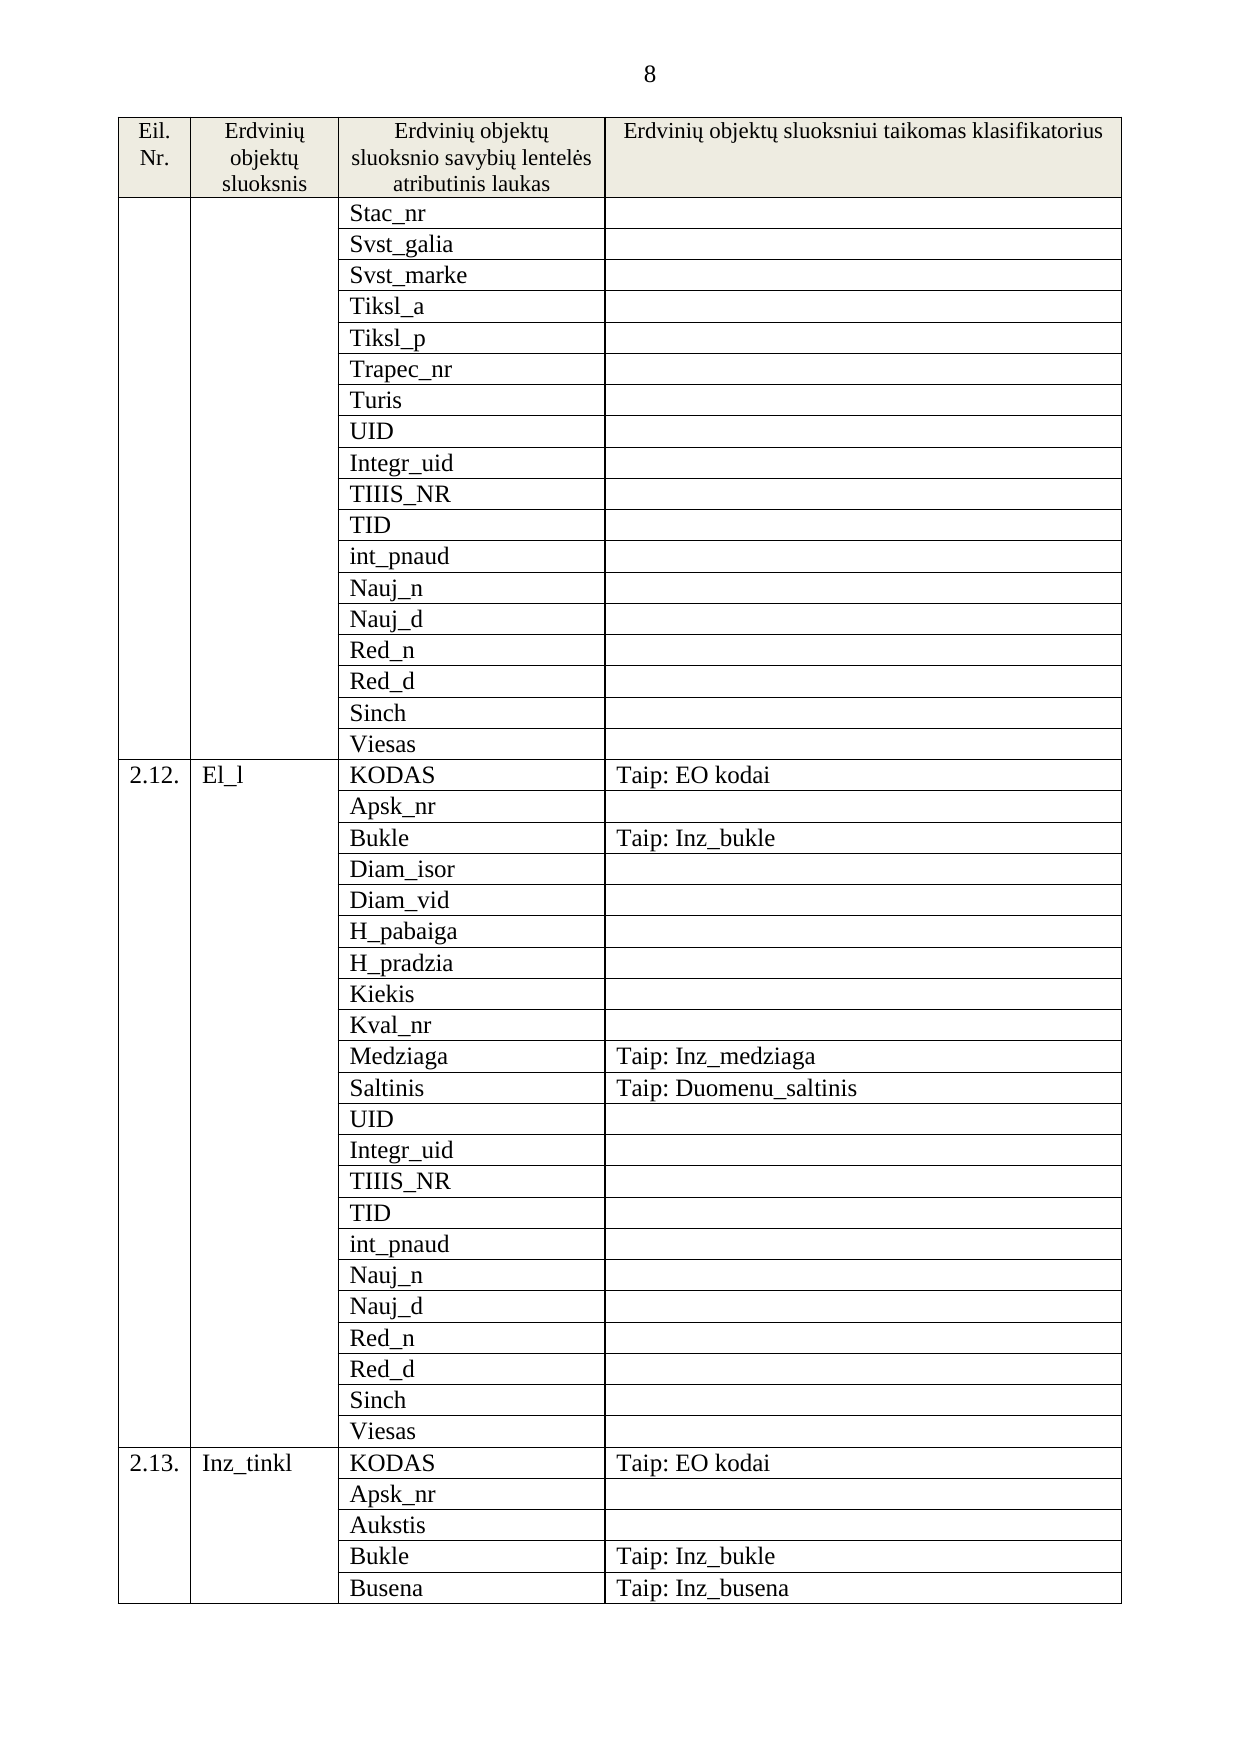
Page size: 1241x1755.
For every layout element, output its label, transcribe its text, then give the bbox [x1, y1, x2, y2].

table_cell Nauj_n [339, 573, 604, 603]
table_cell [606, 573, 1121, 603]
table_cell [191, 198, 338, 759]
table_header Eil. Nr. [119, 118, 190, 197]
table_cell Diam_isor [339, 854, 604, 884]
table_cell [606, 791, 1121, 822]
table_cell [606, 1229, 1121, 1259]
table_cell Apsk_nr [339, 1479, 604, 1509]
table_cell [606, 479, 1121, 509]
table_cell KODAS [339, 760, 604, 790]
table_cell [606, 229, 1121, 259]
table_cell Red_d [339, 666, 604, 697]
table_cell [606, 1166, 1121, 1197]
table_cell Integr_uid [339, 448, 604, 478]
table_cell Nauj_d [339, 604, 604, 634]
table_cell [606, 1291, 1121, 1322]
table_cell [606, 416, 1121, 447]
table_cell Taip: Inz_busena [606, 1573, 1121, 1603]
table_cell Red_d [339, 1354, 604, 1384]
table_cell Inz_tinkl [191, 1448, 338, 1603]
table_cell Taip: EO kodai [606, 1448, 1121, 1478]
table_header Erdvinių objektų sluoksniui taikomas klasifikatorius [606, 118, 1121, 197]
table_cell Turis [339, 385, 604, 415]
table_cell [606, 260, 1121, 290]
table_cell [119, 198, 190, 759]
table_cell Saltinis [339, 1073, 604, 1103]
table_cell Aukstis [339, 1510, 604, 1540]
table_header Erdvinių objektų sluoksnis [191, 118, 338, 197]
table_cell [606, 1510, 1121, 1540]
table_cell TID [339, 510, 604, 540]
table_cell Tiksl_p [339, 323, 604, 353]
table_cell [606, 885, 1121, 915]
table_cell Sinch [339, 1385, 604, 1415]
table_cell [606, 198, 1121, 228]
table_header Erdvinių objektų sluoksnio savybių lentelės atributinis laukas [339, 118, 604, 197]
table_cell Kiekis [339, 979, 604, 1009]
table_cell [606, 1385, 1121, 1415]
table_cell Integr_uid [339, 1135, 604, 1165]
table_cell [606, 979, 1121, 1009]
table_cell [606, 1135, 1121, 1165]
table_cell [606, 1010, 1121, 1040]
table_cell KODAS [339, 1448, 604, 1478]
table_cell H_pabaiga [339, 916, 604, 947]
table_cell Kval_nr [339, 1010, 604, 1040]
table_cell Nauj_d [339, 1291, 604, 1322]
table_cell [606, 354, 1121, 384]
table_cell Stac_nr [339, 198, 604, 228]
table_cell El_l [191, 760, 338, 1447]
table_cell Medziaga [339, 1041, 604, 1072]
table_cell Viesas [339, 729, 604, 759]
table_cell Nauj_n [339, 1260, 604, 1290]
table_cell Taip: Duomenu_saltinis [606, 1073, 1121, 1103]
table_cell [606, 323, 1121, 353]
table_cell Svst_marke [339, 260, 604, 290]
table_cell [606, 854, 1121, 884]
table_cell Taip: EO kodai [606, 760, 1121, 790]
table_cell int_pnaud [339, 541, 604, 572]
table_cell Red_n [339, 1323, 604, 1353]
table_cell [606, 916, 1121, 947]
table_cell [606, 1198, 1121, 1228]
table_cell [606, 729, 1121, 759]
table_cell [606, 1416, 1121, 1447]
table_cell UID [339, 416, 604, 447]
table_cell [606, 635, 1121, 665]
table_cell Diam_vid [339, 885, 604, 915]
table_cell int_pnaud [339, 1229, 604, 1259]
table_cell Trapec_nr [339, 354, 604, 384]
table_cell 2.13. [119, 1448, 190, 1603]
table_cell Taip: Inz_medziaga [606, 1041, 1121, 1072]
table_cell [606, 448, 1121, 478]
table_cell Taip: Inz_bukle [606, 1541, 1121, 1572]
table_cell Apsk_nr [339, 791, 604, 822]
table_cell UID [339, 1104, 604, 1134]
table_cell [606, 1479, 1121, 1509]
table_cell Red_n [339, 635, 604, 665]
table_cell H_pradzia [339, 948, 604, 978]
table_cell Svst_galia [339, 229, 604, 259]
table_cell Bukle [339, 823, 604, 853]
table_cell Busena [339, 1573, 604, 1603]
table_cell TIIIS_NR [339, 479, 604, 509]
table_cell [606, 666, 1121, 697]
table_cell Viesas [339, 1416, 604, 1447]
table_cell 2.12. [119, 760, 190, 1447]
table_cell [606, 1323, 1121, 1353]
table_cell Bukle [339, 1541, 604, 1572]
table_cell Sinch [339, 698, 604, 728]
table_cell Tiksl_a [339, 291, 604, 322]
table_cell [606, 541, 1121, 572]
table_cell TIIIS_NR [339, 1166, 604, 1197]
table_cell [606, 698, 1121, 728]
table_cell [606, 1104, 1121, 1134]
table_cell [606, 385, 1121, 415]
table_cell [606, 291, 1121, 322]
table_cell [606, 948, 1121, 978]
table_cell [606, 510, 1121, 540]
table_cell [606, 1354, 1121, 1384]
table_cell TID [339, 1198, 604, 1228]
table_cell [606, 1260, 1121, 1290]
table_cell [606, 604, 1121, 634]
table_cell Taip: Inz_bukle [606, 823, 1121, 853]
